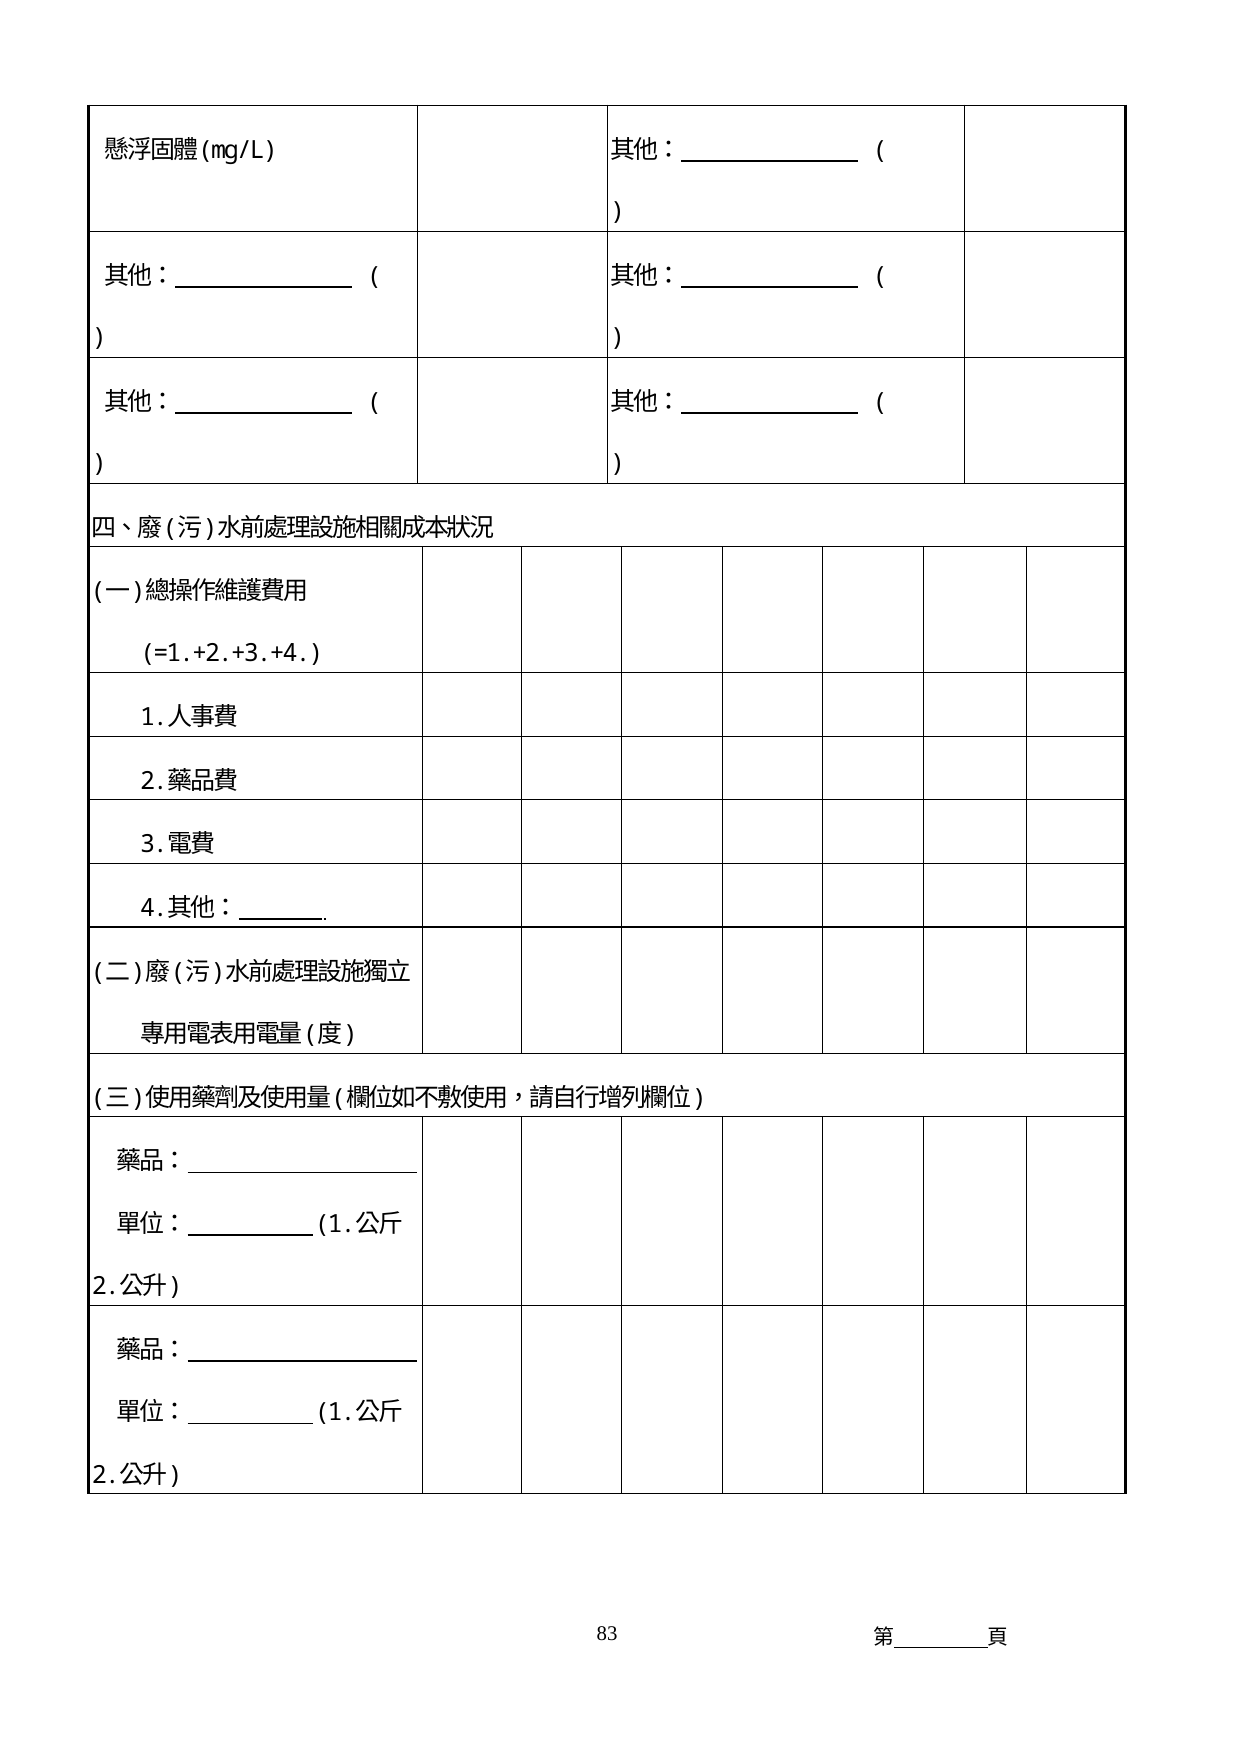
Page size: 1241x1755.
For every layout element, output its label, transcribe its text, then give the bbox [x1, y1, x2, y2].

table_cell [622, 928, 722, 1052]
table_cell [423, 1306, 521, 1493]
table_cell [965, 358, 1124, 483]
table_cell [924, 547, 1026, 672]
table_cell [622, 864, 722, 926]
table_cell [924, 864, 1026, 926]
table_cell 其他： ( ) [90, 358, 417, 483]
table_cell [1027, 673, 1124, 736]
table_cell [522, 1306, 621, 1493]
table_cell [723, 800, 822, 863]
table_cell [823, 673, 923, 736]
table_cell [965, 232, 1124, 357]
table_cell [423, 864, 521, 926]
table_cell [823, 1306, 923, 1493]
table_cell [522, 928, 621, 1052]
table_cell [423, 1117, 521, 1304]
table_cell [723, 928, 822, 1052]
table_cell [522, 673, 621, 736]
table_cell [723, 673, 822, 736]
table_cell [723, 1306, 822, 1493]
table_cell [522, 864, 621, 926]
table_cell [965, 106, 1124, 231]
table_cell 其他： ( ) [608, 358, 964, 483]
table_cell [522, 800, 621, 863]
table_cell [723, 864, 822, 926]
table_cell 四、廢(污)水前處理設施相關成本狀況 [90, 484, 1124, 546]
table_cell [1027, 1306, 1124, 1493]
table_cell [423, 673, 521, 736]
table_cell [418, 232, 607, 357]
table_cell [823, 800, 923, 863]
table_cell [1027, 547, 1124, 672]
table_cell [418, 358, 607, 483]
table_cell [622, 673, 722, 736]
table_cell 其他： ( ) [608, 232, 964, 357]
table_cell [924, 1306, 1026, 1493]
table_cell [522, 1117, 621, 1304]
table_cell [622, 1306, 722, 1493]
table_cell [823, 1117, 923, 1304]
table_cell 其他： ( ) [608, 106, 964, 231]
table_cell 其他： ( ) [90, 232, 417, 357]
table_cell [622, 800, 722, 863]
table_cell [1027, 928, 1124, 1052]
table_cell 藥品： 單位： (1.公斤2.公升) [90, 1117, 422, 1304]
table_cell [418, 106, 607, 231]
table_cell [723, 547, 822, 672]
table_cell (三)使用藥劑及使用量(欄位如不敷使用，請自行增列欄位) [90, 1054, 1124, 1116]
table_cell [924, 737, 1026, 799]
table_cell [423, 737, 521, 799]
table_cell [723, 737, 822, 799]
table_cell [1027, 800, 1124, 863]
table_cell [823, 737, 923, 799]
table_cell [1027, 1117, 1124, 1304]
table_cell [1027, 737, 1124, 799]
table_cell 2.藥品費 [90, 737, 422, 799]
table_cell 4.其他： [90, 864, 422, 926]
table_cell [723, 1117, 822, 1304]
table_cell [622, 547, 722, 672]
table_cell [522, 547, 621, 672]
table_cell [924, 800, 1026, 863]
table_cell [924, 1117, 1026, 1304]
table_cell [1027, 864, 1124, 926]
table_cell [823, 547, 923, 672]
table_cell (二)廢(污)水前處理設施獨立專用電表用電量(度) [90, 928, 422, 1052]
table_cell 3.電費 [90, 800, 422, 863]
table_cell [522, 737, 621, 799]
table_cell [423, 547, 521, 672]
table_cell 懸浮固體(mg/L) [90, 106, 417, 231]
table_cell 1.人事費 [90, 673, 422, 736]
table_cell [622, 737, 722, 799]
table_cell (一)總操作維護費用(=1.+2.+3.+4.) [90, 547, 422, 672]
table_cell [823, 864, 923, 926]
table_cell [622, 1117, 722, 1304]
table_cell 藥品： 單位： (1.公斤2.公升) [90, 1306, 422, 1493]
table_cell [423, 800, 521, 863]
table_cell [423, 928, 521, 1052]
table_cell [924, 673, 1026, 736]
table_cell [924, 928, 1026, 1052]
table_cell [823, 928, 923, 1052]
